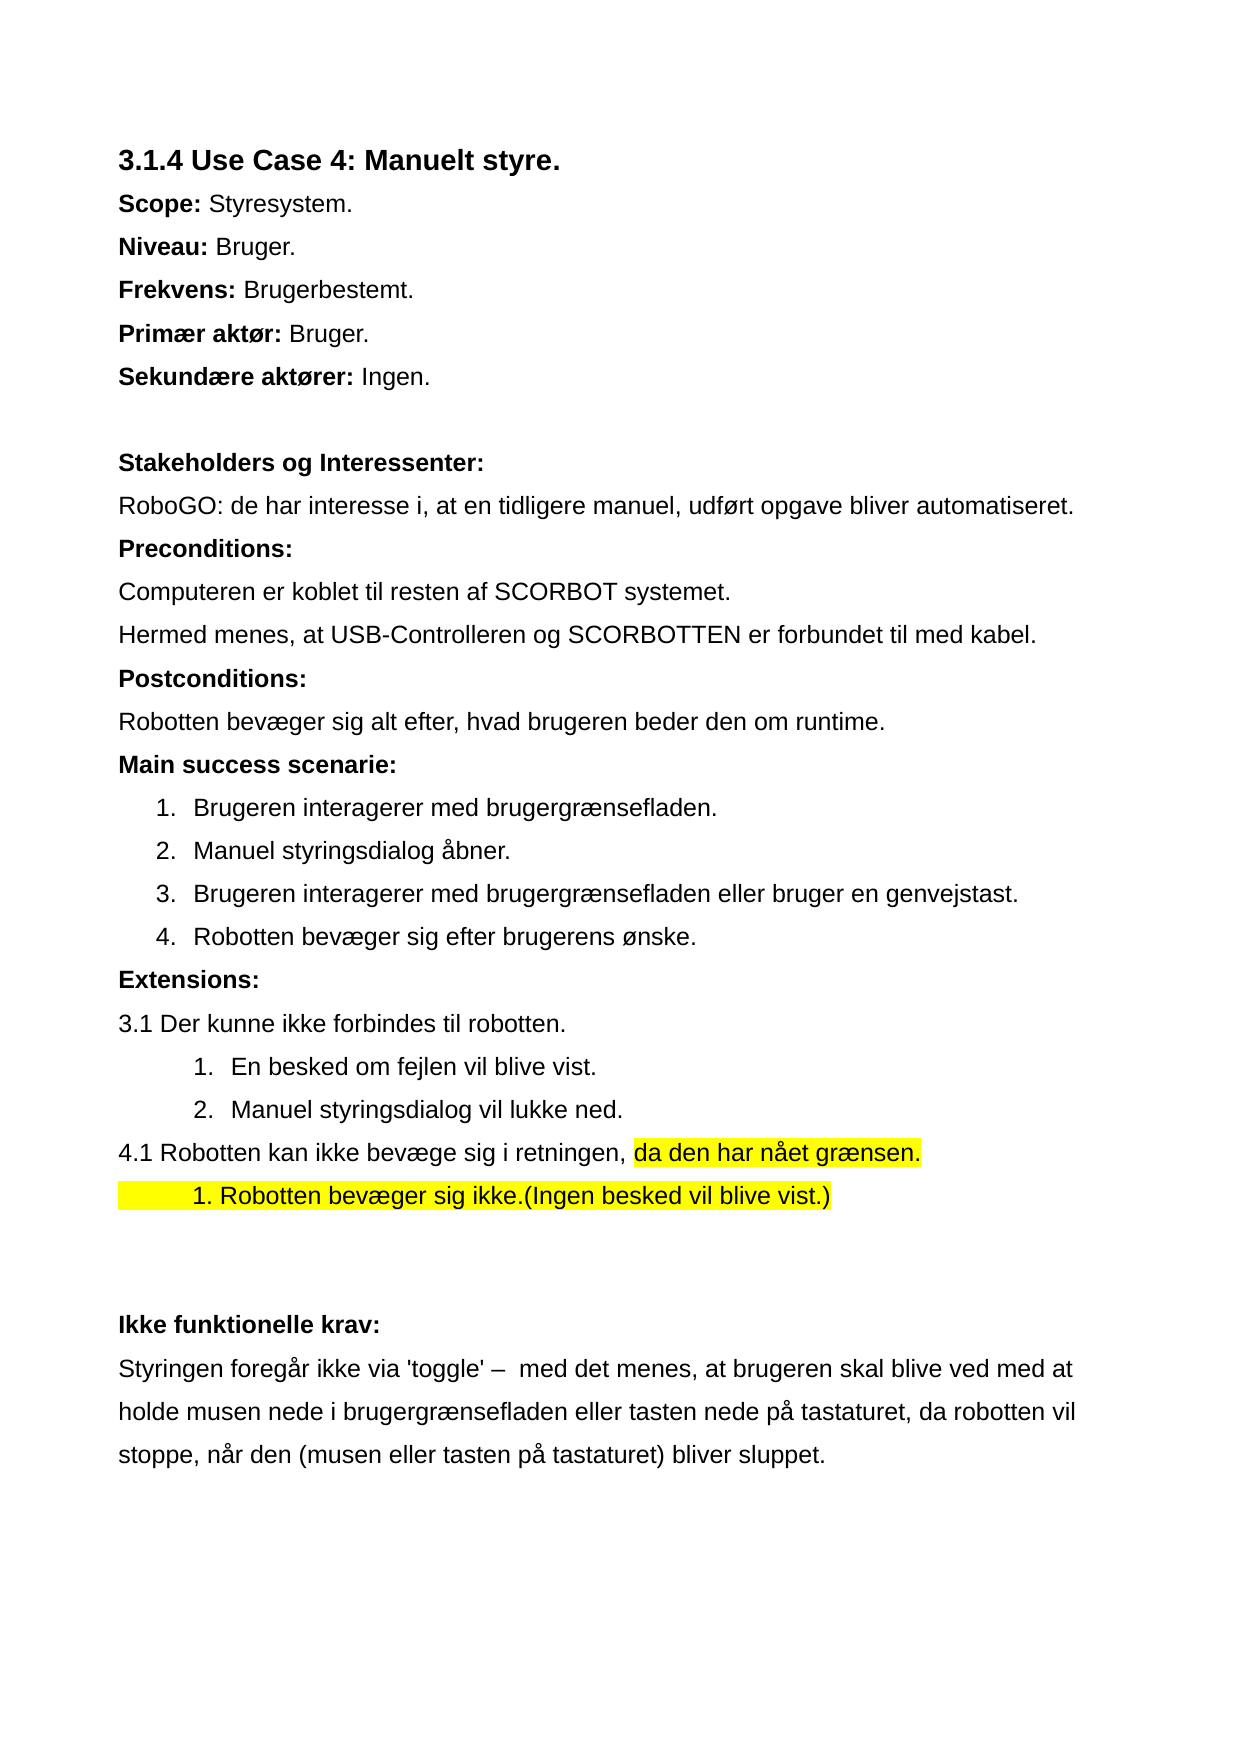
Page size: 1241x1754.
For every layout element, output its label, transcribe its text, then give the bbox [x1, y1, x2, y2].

text Frekvens: Brugerbestemt. [118, 275, 1122, 304]
text 1. Robotten bevæger sig ikke.(Ingen besked vil blive vist.) [118, 1181, 1122, 1210]
text Sekundære aktører: Ingen. [118, 362, 1122, 390]
list Brugeren interagerer med brugergrænsefladen. [156, 793, 1122, 822]
list Robotten bevæger sig efter brugerens ønske. [156, 922, 1122, 951]
text Computeren er koblet til resten af SCORBOT systemet. [118, 577, 1122, 606]
text Ikke funktionelle krav: [118, 1310, 1122, 1339]
text Niveau: Bruger. [118, 232, 1122, 261]
text Postconditions: [118, 663, 1122, 692]
text 4.1 Robotten kan ikke bevæge sig i retningen, da den har nået grænsen. [118, 1138, 1122, 1167]
text Hermed menes, at USB-Controlleren og SCORBOTTEN er forbundet til med kabel. [118, 620, 1122, 649]
list En besked om fejlen vil blive vist. [193, 1052, 1122, 1080]
text Main success scenarie: [118, 750, 1122, 778]
text RoboGO: de har interesse i, at en tidligere manuel, udført opgave bliver automatiseret. [118, 491, 1122, 520]
text Extensions: [118, 965, 1122, 994]
text Primær aktør: Bruger. [118, 318, 1122, 347]
list Manuel styringsdialog åbner. [156, 836, 1122, 865]
subtitle 3.1.4 Use Case 4: Manuelt styre. [118, 143, 1122, 177]
text Robotten bevæger sig alt efter, hvad brugeren beder den om runtime. [118, 707, 1122, 735]
list Manuel styringsdialog vil lukke ned. [193, 1095, 1122, 1123]
text Preconditions: [118, 534, 1122, 563]
list Brugeren interagerer med brugergrænsefladen eller bruger en genvejstast. [156, 879, 1122, 908]
text Styringen foregår ikke via 'toggle' – med det menes, at brugeren skal blive ved med at holde musen nede i brugergrænsefladen eller tasten nede på tastaturet, da robotten vil stoppe, når den (musen eller tasten på tastaturet) bliver sluppet. [118, 1353, 1122, 1468]
text Stakeholders og Interessenter: [118, 448, 1122, 477]
text 3.1 Der kunne ikke forbindes til robotten. [118, 1008, 1122, 1037]
text Scope: Styresystem. [118, 189, 1122, 218]
